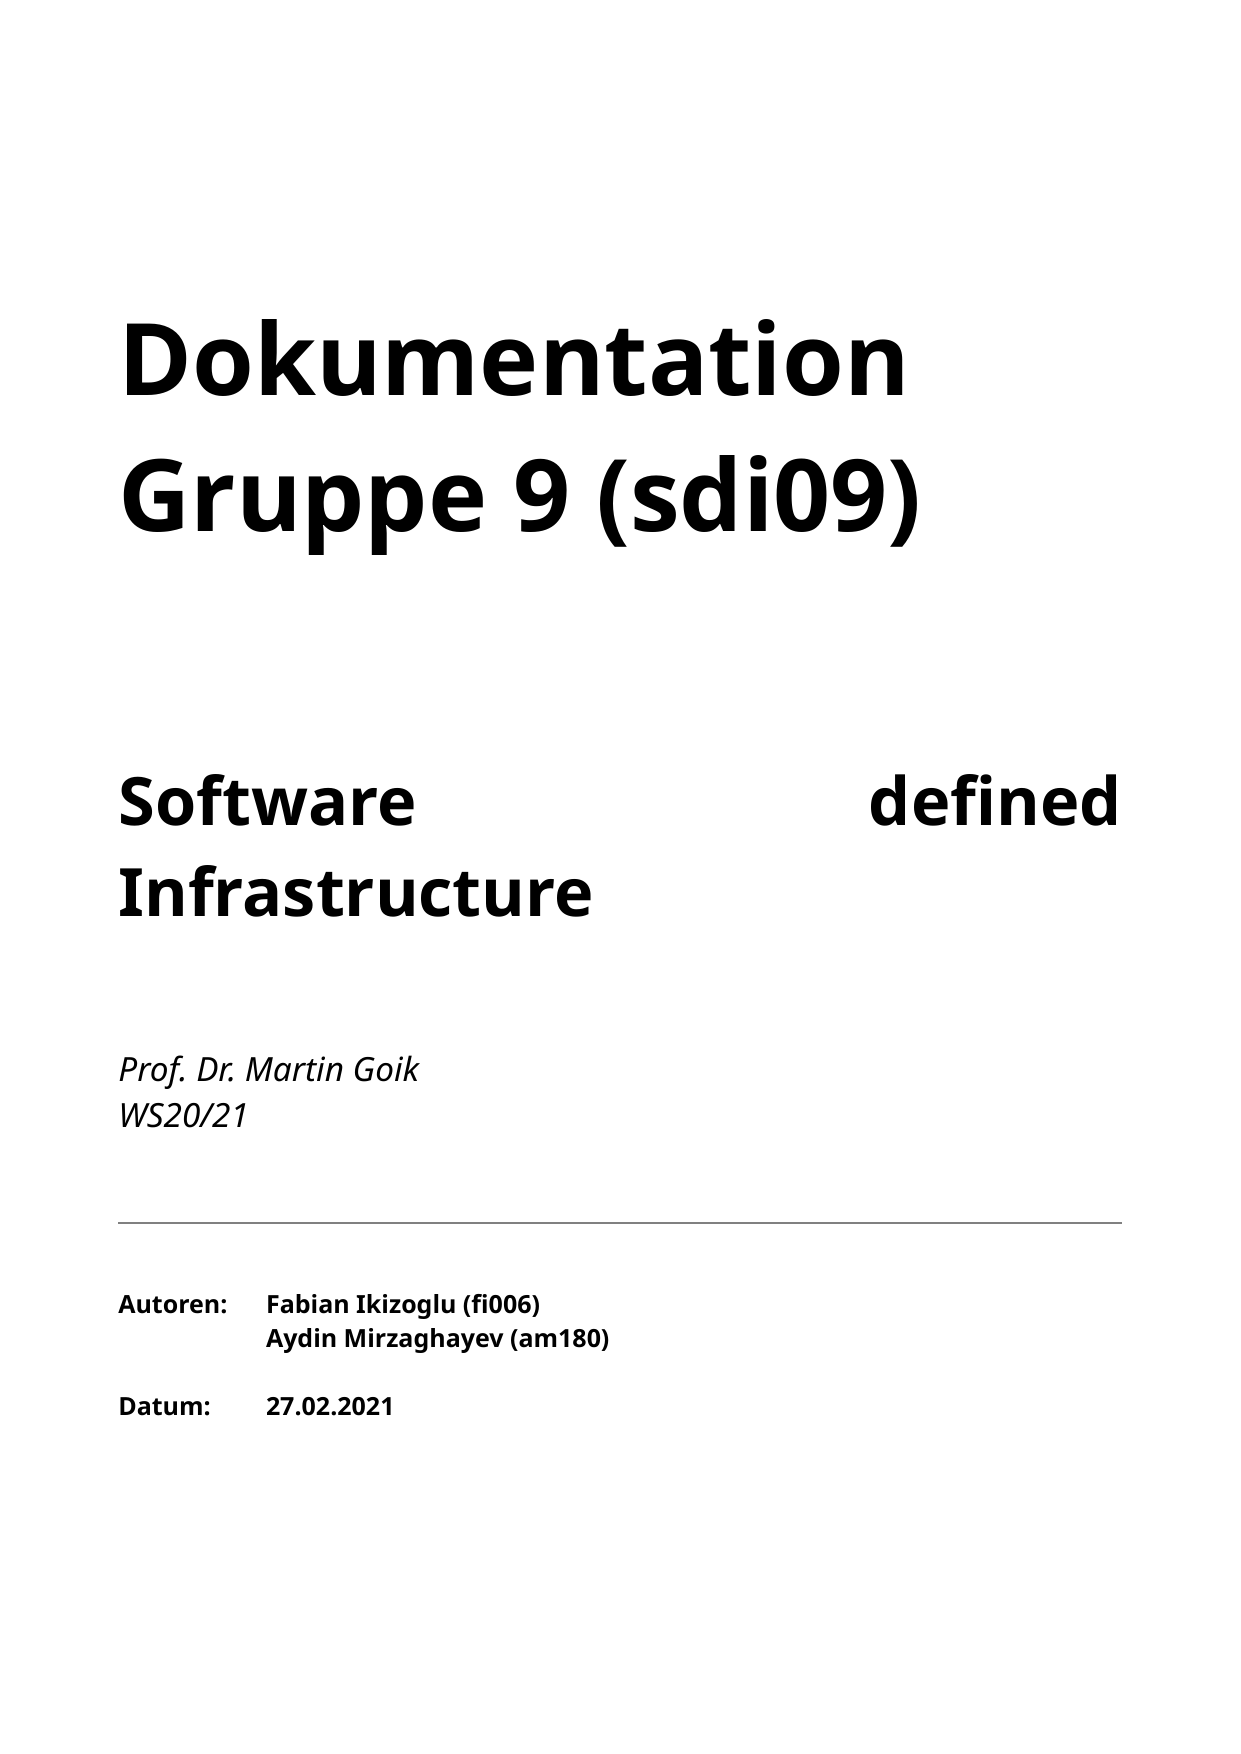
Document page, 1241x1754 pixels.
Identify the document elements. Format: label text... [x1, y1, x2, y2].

text Software defined Infrastructure [118, 754, 1122, 936]
text Datum: 27.02.2021 [118, 1389, 1122, 1423]
text Gruppe 9 (sdi09) [118, 425, 1122, 561]
text Prof. Dr. Martin Goik [118, 1046, 1122, 1092]
text Aydin Mirzaghayev (am180) [118, 1321, 1122, 1354]
text WS20/21 [118, 1092, 1122, 1137]
text Autoren: Fabian Ikizoglu (fi006) [118, 1286, 1122, 1321]
text Dokumentation [118, 288, 1122, 425]
